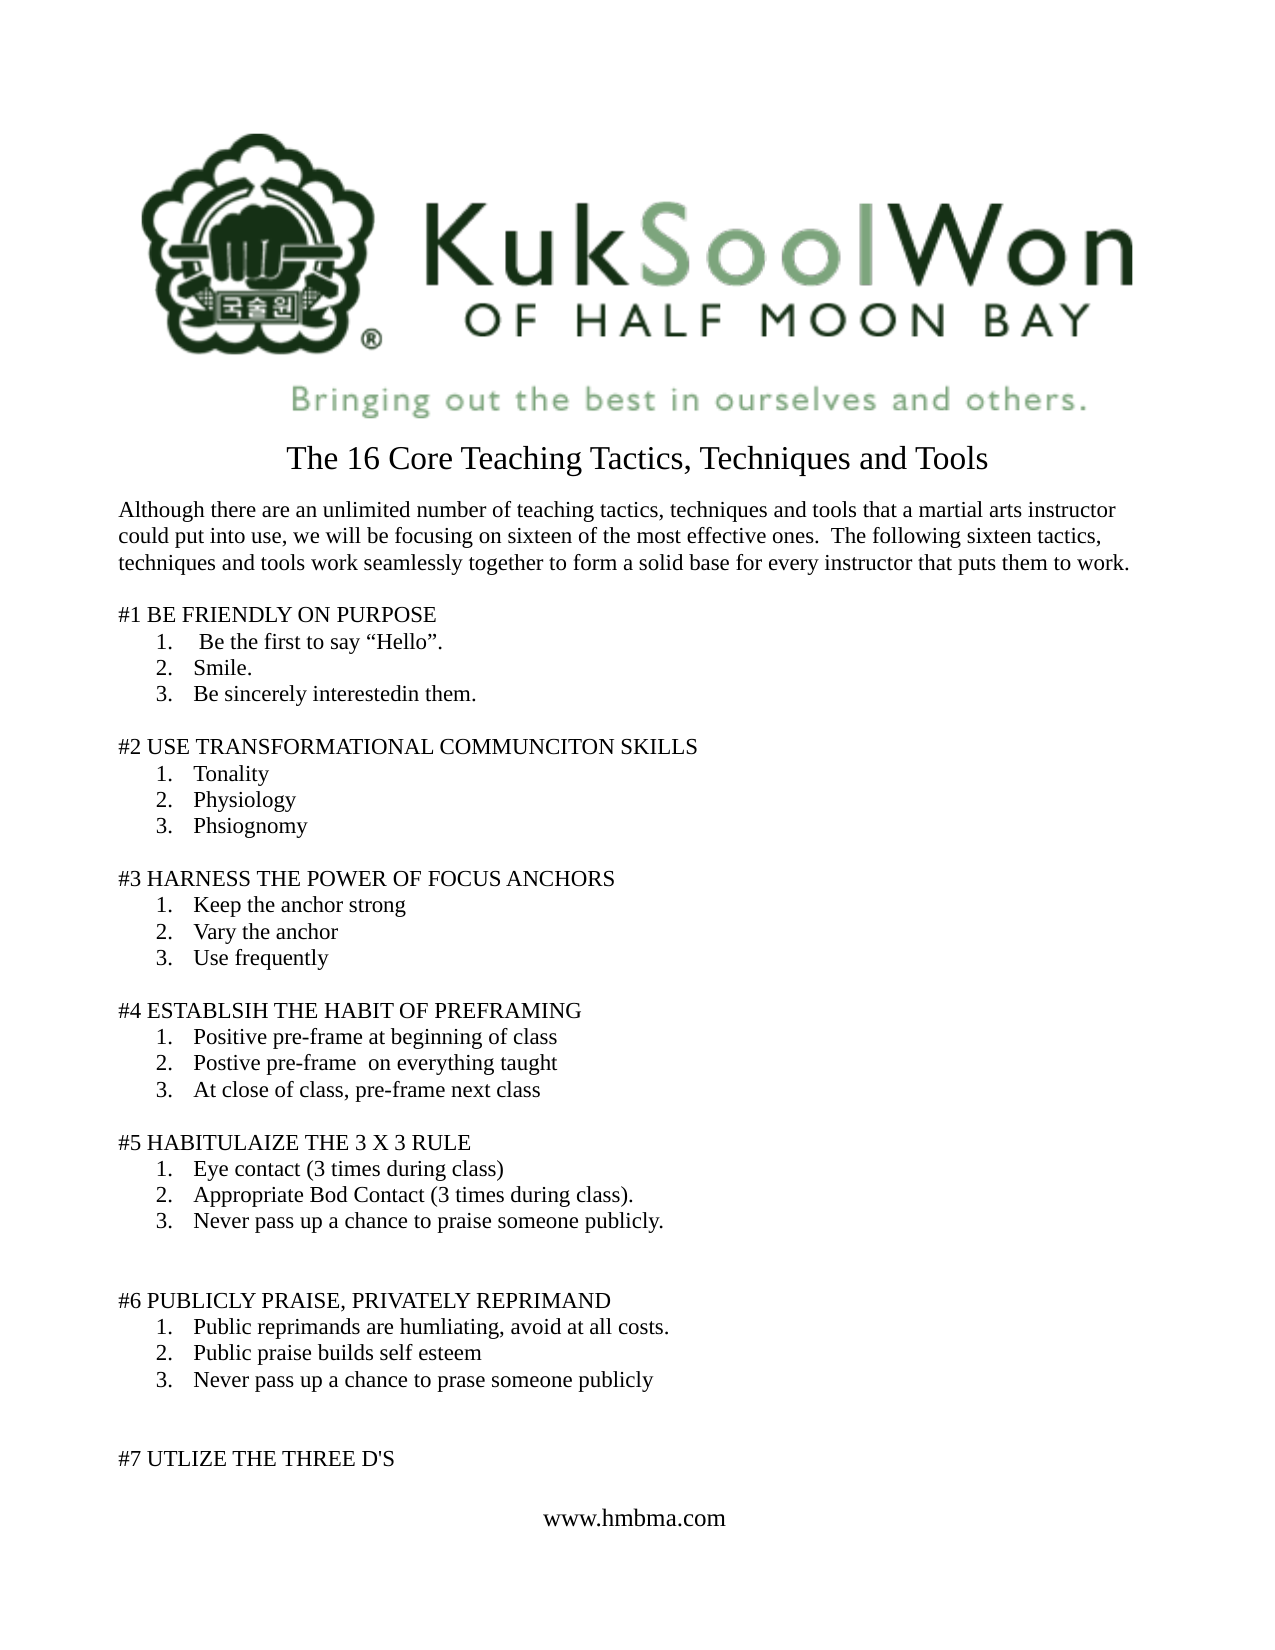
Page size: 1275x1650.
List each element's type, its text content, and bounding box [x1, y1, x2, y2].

list At close of class, pre-frame next class [156, 1076, 1157, 1102]
list Be the first to say “Hello”. [156, 628, 1157, 654]
list Phsiognomy [156, 812, 1157, 839]
list Never pass up a chance to prase someone publicly [156, 1366, 1157, 1392]
list Postive pre-frame on everything taught [156, 1049, 1157, 1076]
list Public reprimands are humliating, avoid at all costs. [156, 1313, 1157, 1339]
list Keep the anchor strong [156, 891, 1157, 918]
list Vary the anchor [156, 918, 1157, 944]
list Public praise builds self esteem [156, 1339, 1157, 1366]
list Tonality [156, 759, 1157, 786]
picture [118, 118, 1157, 439]
text The 16 Core Teaching Tactics, Techniques and Tools [118, 439, 1157, 477]
list Eye contact (3 times during class) [156, 1155, 1157, 1181]
list Be sincerely interestedin them. [156, 681, 1157, 707]
text #6 PUBLICLY PRAISE, PRIVATELY REPRIMAND [118, 1287, 1157, 1313]
list Appropriate Bod Contact (3 times during class). [156, 1181, 1157, 1208]
text #7 UTLIZE THE THREE D'S [118, 1445, 1157, 1471]
list Smile. [156, 654, 1157, 681]
list Never pass up a chance to praise someone publicly. [156, 1208, 1157, 1234]
list Use frequently [156, 944, 1157, 970]
text #3 HARNESS THE POWER OF FOCUS ANCHORS [118, 865, 1157, 891]
text #5 HABITULAIZE THE 3 X 3 RULE [118, 1128, 1157, 1155]
list Positive pre-frame at beginning of class [156, 1023, 1157, 1049]
list Physiology [156, 786, 1157, 812]
text #4 ESTABLSIH THE HABIT OF PREFRAMING [118, 997, 1157, 1023]
text #1 BE FRIENDLY ON PURPOSE [118, 601, 1157, 628]
text Although there are an unlimited number of teaching tactics, techniques and tools that a martial arts instructor could put into use, we will be focusing on sixteen of the most effective ones. The following sixteen tactics, techniques and tools work seamlessly together to form a solid base for every instructor that puts them to work. [118, 496, 1157, 575]
text #2 USE TRANSFORMATIONAL COMMUNCITON SKILLS [118, 733, 1157, 759]
